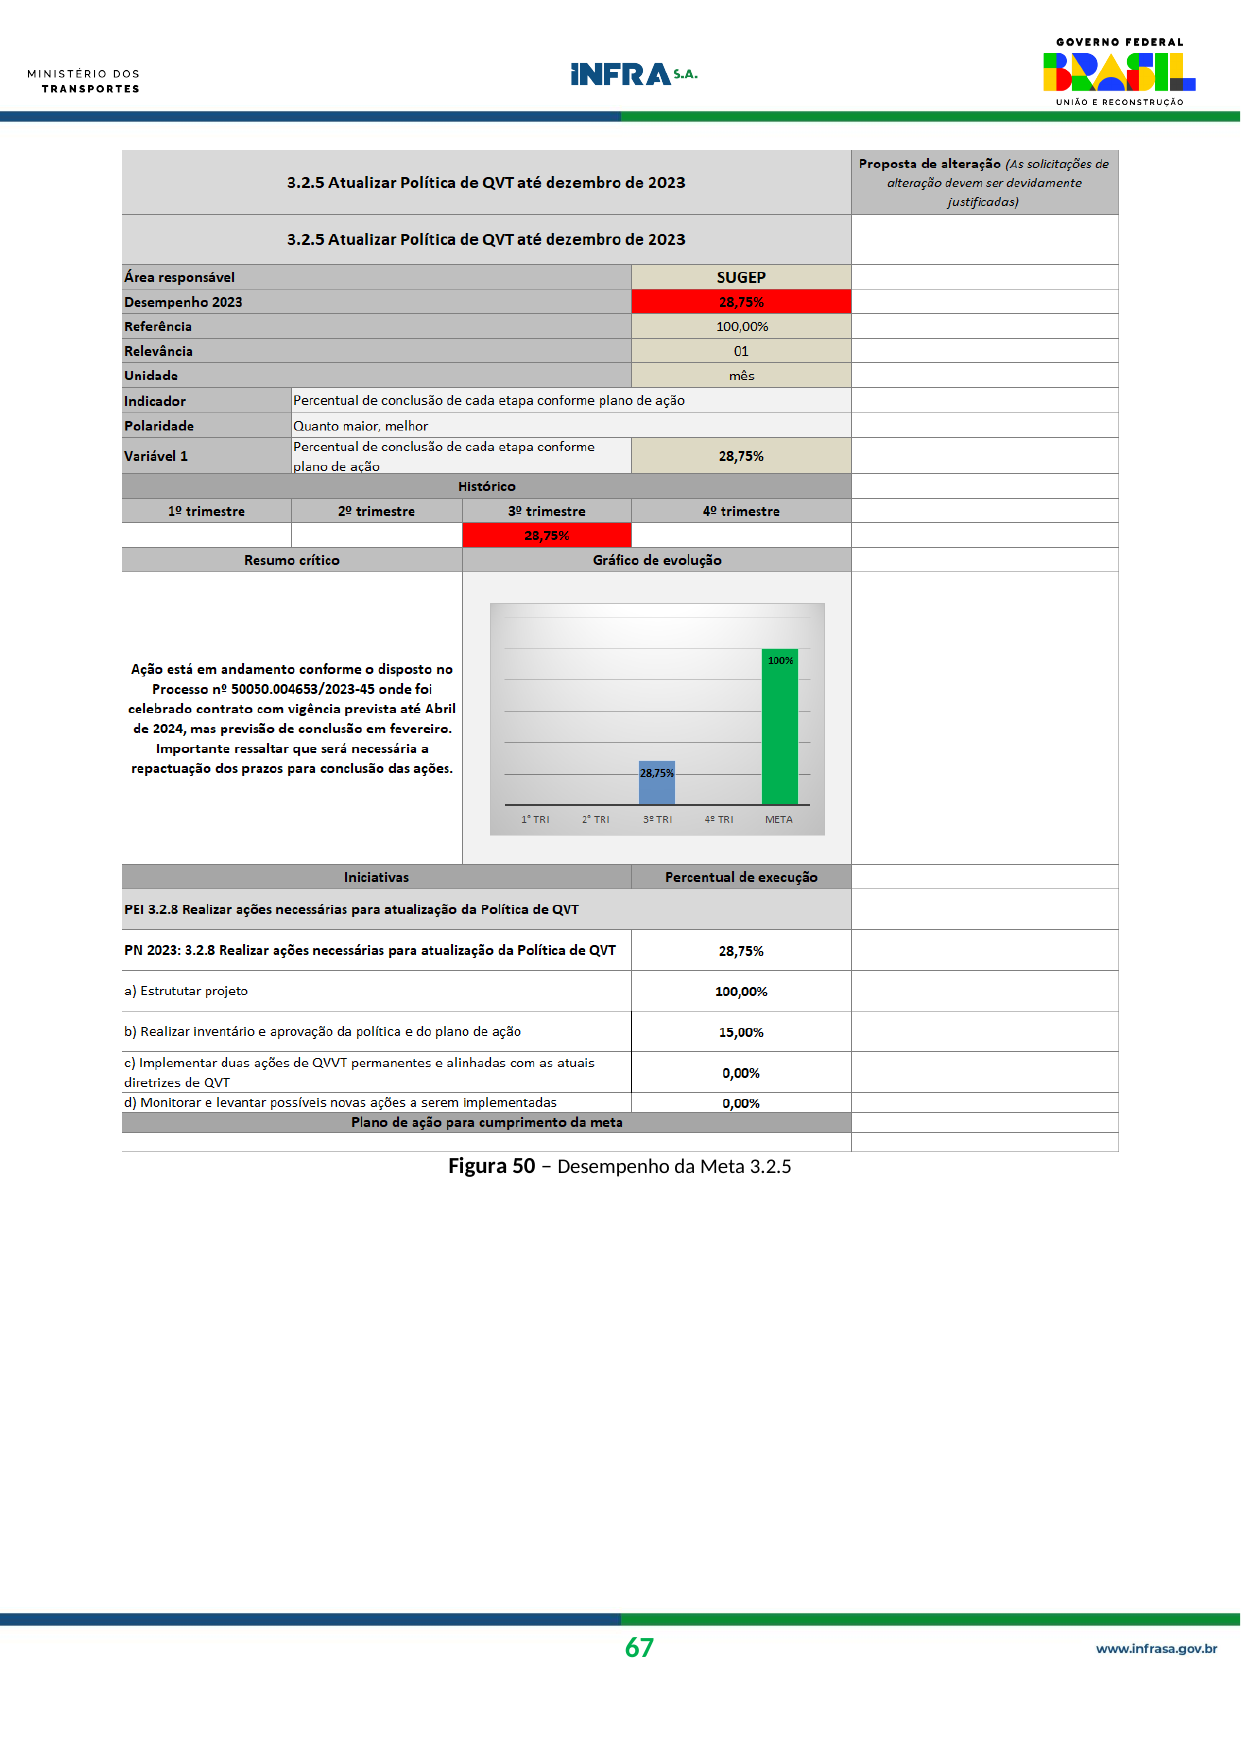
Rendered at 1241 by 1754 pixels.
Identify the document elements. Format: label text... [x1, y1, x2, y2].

text Figura 50 – Desempenho da Meta 3.2.5 [112, 1152, 1128, 1179]
